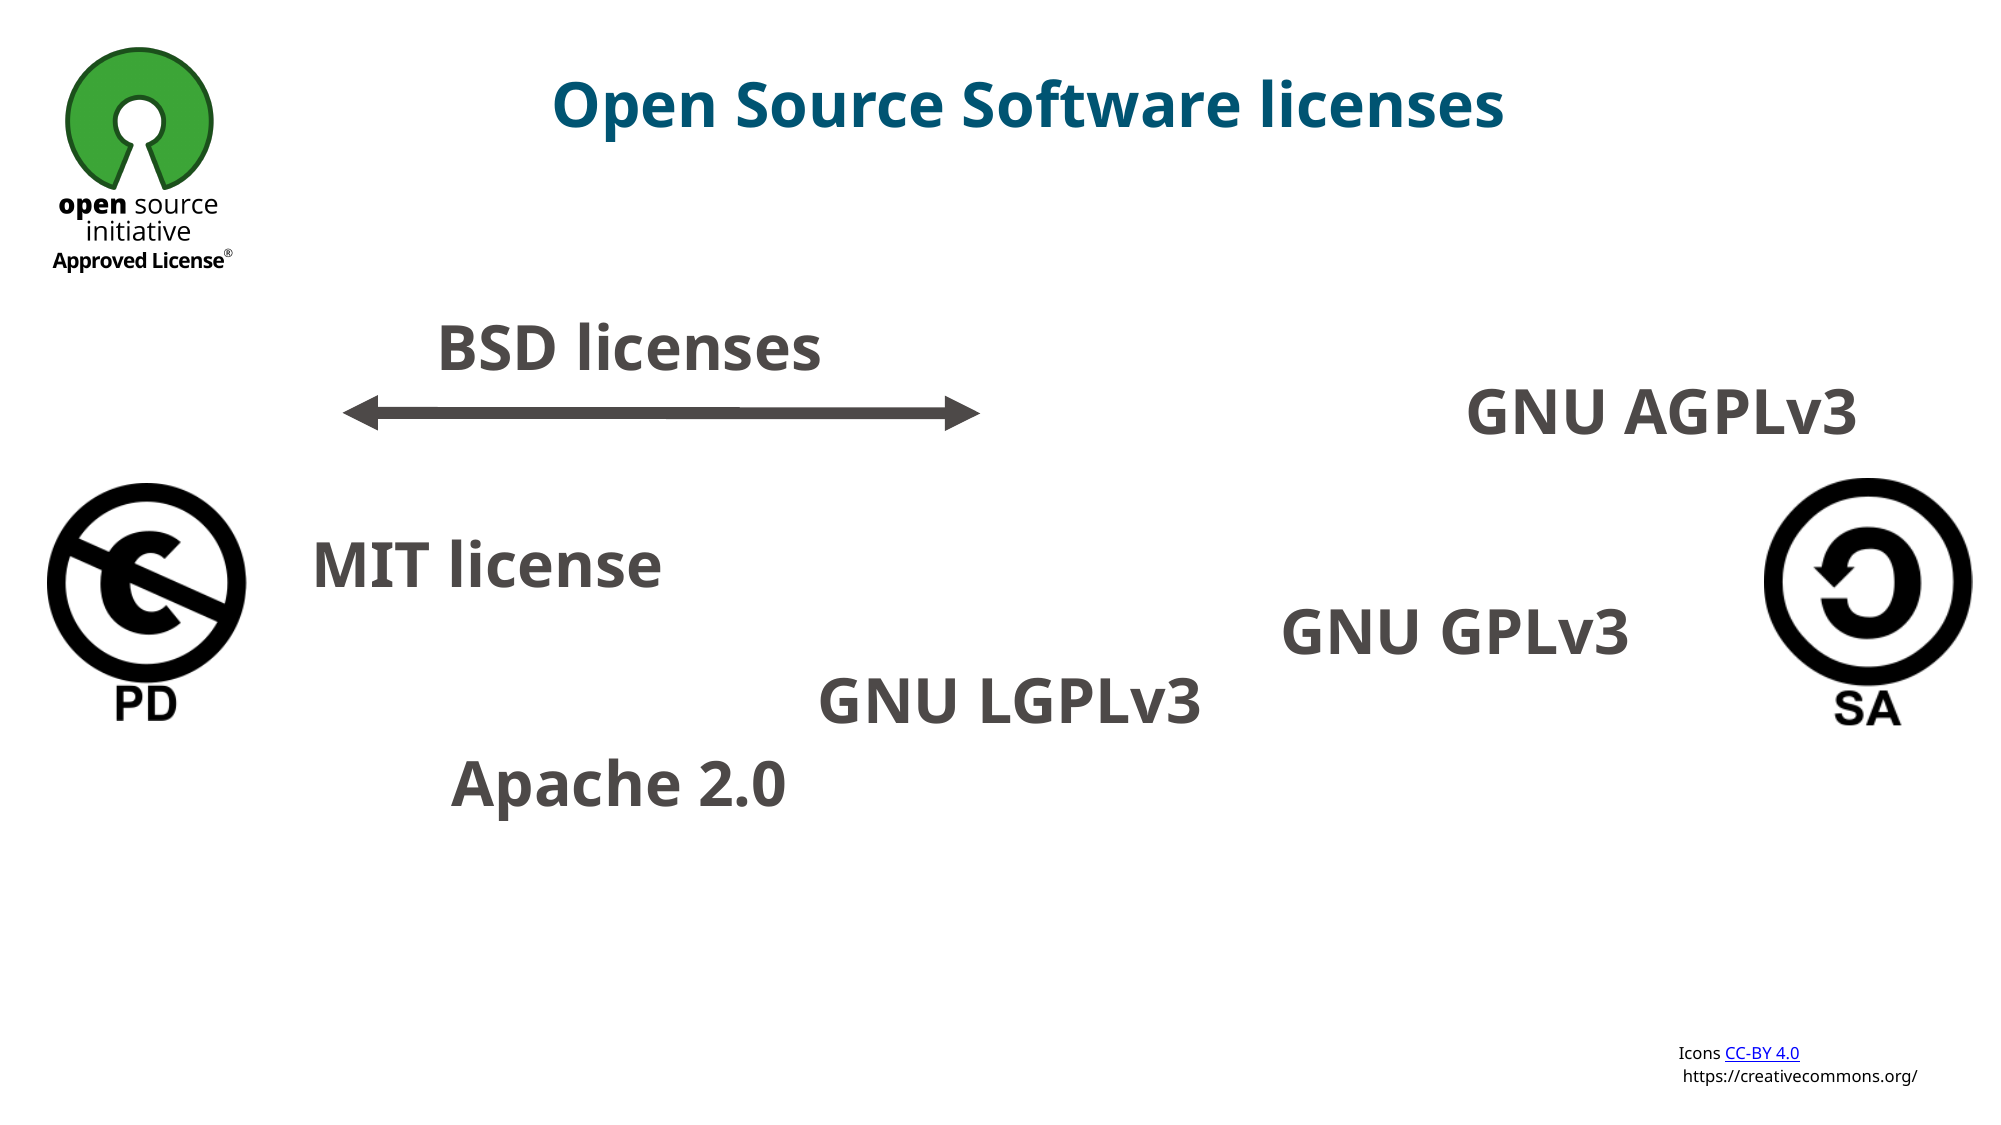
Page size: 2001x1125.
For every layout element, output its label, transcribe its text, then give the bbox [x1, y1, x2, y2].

text_box GNU GPLv3 [1268, 586, 1764, 710]
text_box Open Source Software licenses [434, 59, 1624, 212]
text_box BSD licenses [425, 302, 928, 533]
text_box GNU LGPLv3 [806, 655, 1310, 886]
text_box Apache 2.0 [440, 738, 872, 969]
picture [47, 32, 236, 284]
text_box Icons CC-BY 4.0 https://creativecommons.org/ [1667, 1037, 1985, 1106]
picture [47, 483, 247, 721]
picture [1764, 478, 1973, 727]
text_box GNU AGPLv3 [1454, 366, 1957, 596]
text_box MIT license [300, 519, 733, 750]
